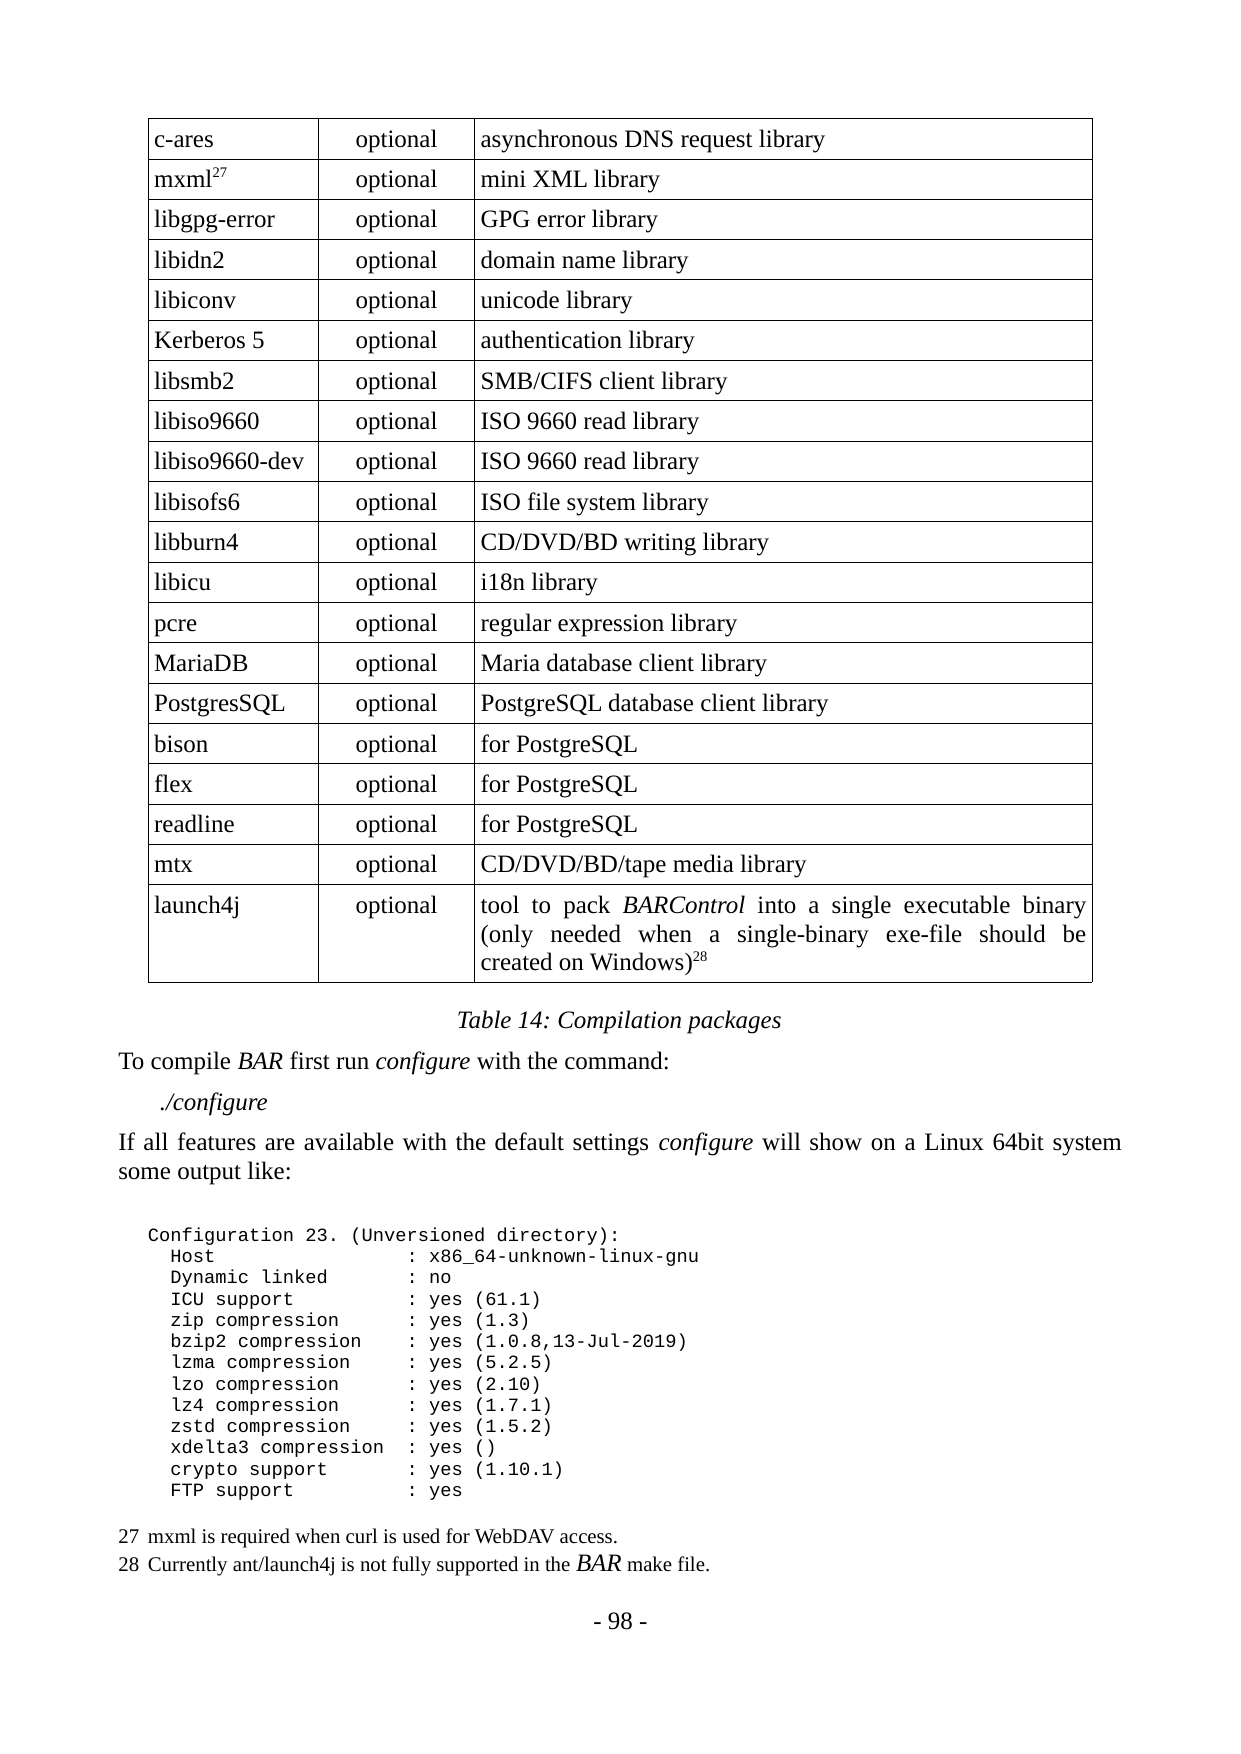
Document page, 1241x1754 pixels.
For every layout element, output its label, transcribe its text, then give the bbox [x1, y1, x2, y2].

table_cell optional [319, 361, 474, 400]
table_cell libburn4 [149, 522, 318, 562]
table_cell optional [319, 643, 474, 682]
table_cell i18n library [475, 563, 1092, 602]
table_cell tool to pack BARControl into a single executable binary (only needed when a single-binary exe-file should be created on Windows) [475, 885, 1092, 982]
table_cell optional [319, 885, 474, 982]
table_cell CD/DVD/BD writing library [475, 522, 1092, 562]
text zstd compression : yes (1.5.2) [148, 1417, 1122, 1438]
table_cell SMB/CIFS client library [475, 361, 1092, 400]
text To compile BAR first run configure with the command: [118, 1046, 1122, 1075]
table_cell libiconv [149, 280, 318, 320]
table_cell mini XML library [475, 160, 1092, 199]
text Configuration 23. (Unversioned directory): [148, 1226, 1122, 1247]
table_cell mxml [149, 160, 318, 199]
table_cell optional [319, 119, 474, 158]
table_cell unicode library [475, 280, 1092, 320]
table_cell optional [319, 280, 474, 320]
table_cell libisofs6 [149, 482, 318, 521]
table_cell PostgreSQL database client library [475, 684, 1092, 723]
table_cell optional [319, 160, 474, 199]
table_cell optional [319, 442, 474, 481]
table_cell for PostgreSQL [475, 764, 1092, 803]
text lzo compression : yes (2.10) [148, 1374, 1122, 1396]
table_cell c-ares [149, 119, 318, 158]
table_cell for PostgreSQL [475, 805, 1092, 844]
table_cell for PostgreSQL [475, 724, 1092, 763]
text zip compression : yes (1.3) [148, 1311, 1122, 1332]
table_cell Kerberos 5 [149, 321, 318, 360]
table_cell Maria database client library [475, 643, 1092, 682]
table_cell bison [149, 724, 318, 763]
table_cell optional [319, 603, 474, 642]
table_cell libiso9660 [149, 401, 318, 441]
text FTP support : yes [148, 1481, 1122, 1502]
table_cell pcre [149, 603, 318, 642]
text lz4 compression : yes (1.7.1) [148, 1396, 1122, 1417]
table_cell CD/DVD/BD/tape media library [475, 845, 1092, 884]
table_cell GPG error library [475, 200, 1092, 239]
table_cell optional [319, 684, 474, 723]
table_cell optional [319, 805, 474, 844]
table_cell libgpg-error [149, 200, 318, 239]
table_cell mtx [149, 845, 318, 884]
table_cell MariaDB [149, 643, 318, 682]
table_cell launch4j [149, 885, 318, 982]
table_cell regular expression library [475, 603, 1092, 642]
table_cell ISO 9660 read library [475, 401, 1092, 441]
table_cell ISO 9660 read library [475, 442, 1092, 481]
table_cell asynchronous DNS request library [475, 119, 1092, 158]
table_cell optional [319, 764, 474, 803]
table_cell optional [319, 845, 474, 884]
table_cell ISO file system library [475, 482, 1092, 521]
text Table 14: Compilation packages [118, 1006, 1122, 1034]
text If all features are available with the default settings configure will show on a Linux 64bit system some output like: [118, 1127, 1122, 1184]
table_cell authentication library [475, 321, 1092, 360]
text Dynamic linked : no [148, 1268, 1122, 1289]
table_cell optional [319, 200, 474, 239]
table_cell optional [319, 724, 474, 763]
table_cell optional [319, 401, 474, 441]
table_cell libidn2 [149, 240, 318, 279]
text Host : x86_64-unknown-linux-gnu [148, 1247, 1122, 1268]
table_cell libicu [149, 563, 318, 602]
text lzma compression : yes (5.2.5) [148, 1353, 1122, 1374]
text ./configure [159, 1087, 1122, 1115]
table_cell optional [319, 240, 474, 279]
table_cell readline [149, 805, 318, 844]
table_cell libsmb2 [149, 361, 318, 400]
table_cell libiso9660-dev [149, 442, 318, 481]
table_cell flex [149, 764, 318, 803]
table_cell PostgresSQL [149, 684, 318, 723]
text ICU support : yes (61.1) [148, 1289, 1122, 1311]
table_cell optional [319, 321, 474, 360]
text bzip2 compression : yes (1.0.8,13-Jul-2019) [148, 1332, 1122, 1353]
table_cell domain name library [475, 240, 1092, 279]
text xdelta3 compression : yes () [148, 1438, 1122, 1459]
text crypto support : yes (1.10.1) [148, 1459, 1122, 1481]
table_cell optional [319, 563, 474, 602]
table_cell optional [319, 522, 474, 562]
table_cell optional [319, 482, 474, 521]
